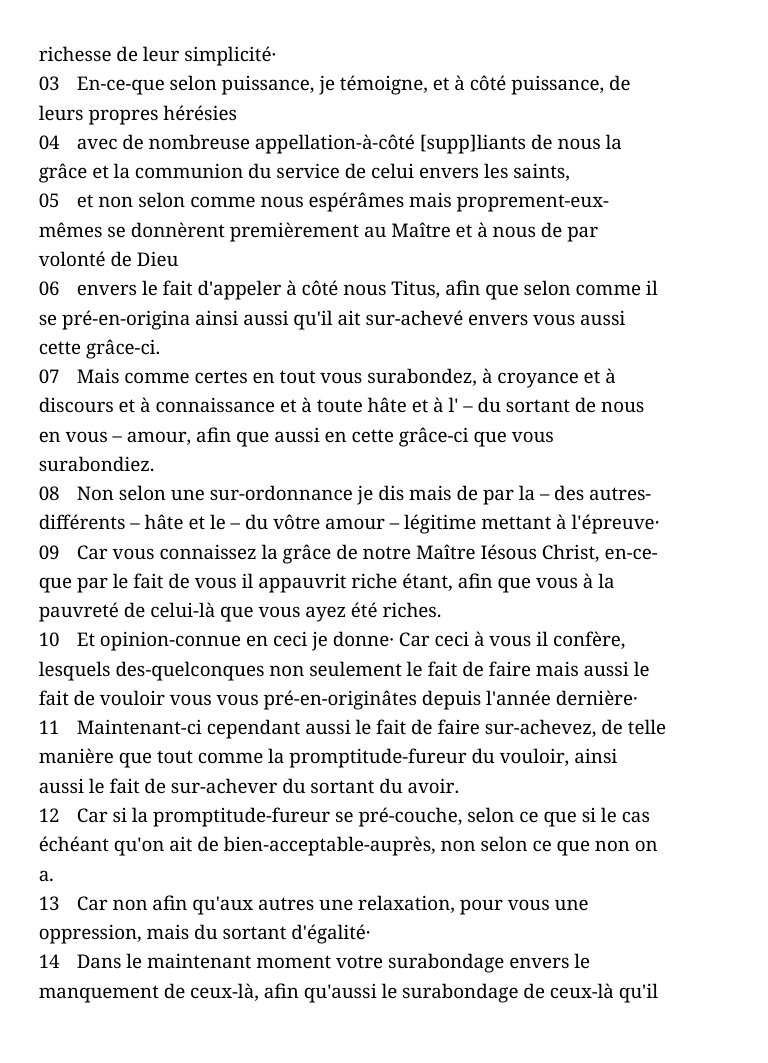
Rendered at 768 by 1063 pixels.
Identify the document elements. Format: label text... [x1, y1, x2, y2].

text richesse de leur simplicité· 03 En-ce-que selon puissance, je témoigne, et à côté puissance, de leurs propres hérésies 04 avec de nombreuse appellation-à-côté [supp]liants de nous la grâce et la communion du service de celui envers les saints, 05 et non selon comme nous espérâmes mais proprement-eux-mêmes se donnèrent premièrement au Maître et à nous de par volonté de Dieu 06 envers le fait d'appeler à côté nous Titus, afin que selon comme il se pré-en-origina ainsi aussi qu'il ait sur-achevé envers vous aussi cette grâce-ci. 07 Mais comme certes en tout vous surabondez, à croyance et à discours et à connaissance et à toute hâte et à l' – du sortant de nous en vous – amour, afin que aussi en cette grâce-ci que vous surabondiez. 08 Non selon une sur-ordonnance je dis mais de par la – des autres-différents – hâte et le – du vôtre amour – légitime mettant à l'épreuve· 09 Car vous connaissez la grâce de notre Maître Iésous Christ, en-ce-que par le fait de vous il appauvrit riche étant, afin que vous à la pauvreté de celui-là que vous ayez été riches. 10 Et opinion-connue en ceci je donne· Car ceci à vous il confère, lesquels des-quelconques non seulement le fait de faire mais aussi le fait de vouloir vous vous pré-en-originâtes depuis l'année dernière· 11 Maintenant-ci cependant aussi le fait de faire sur-achevez, de telle manière que tout comme la promptitude-fureur du vouloir, ainsi aussi le fait de sur-achever du sortant du avoir. 12 Car si la promptitude-fureur se pré-couche, selon ce que si le cas échéant qu'on ait de bien-acceptable-auprès, non selon ce que non on a. 13 Car non afin qu'aux autres une relaxation, pour vous une oppression, mais du sortant d'égalité· 14 Dans le maintenant moment votre surabondage envers le manquement de ceux-là, afin qu'aussi le surabondage de ceux-là qu'il [38, 41, 667, 1003]
